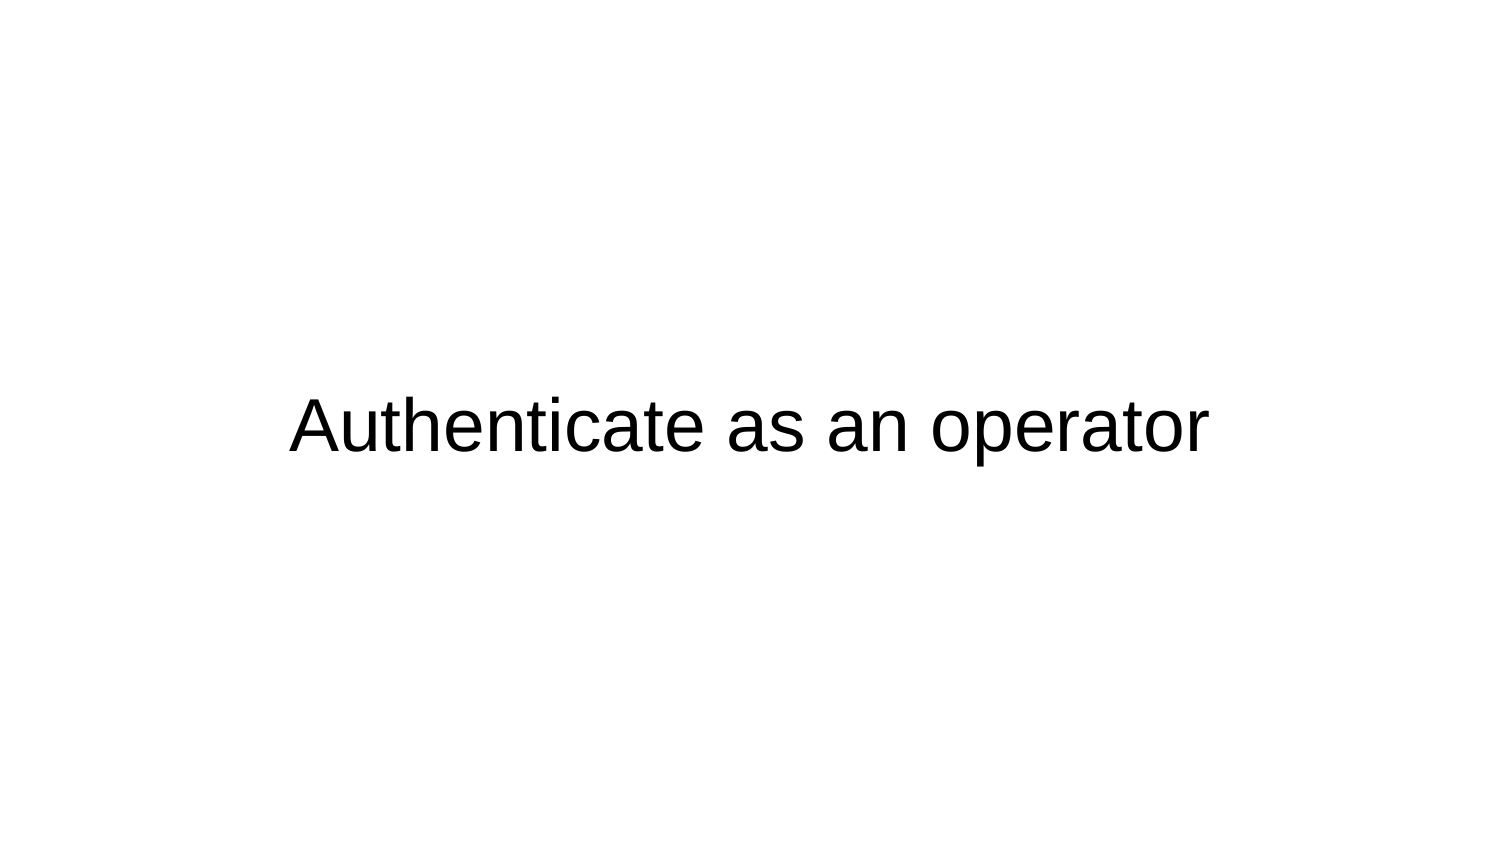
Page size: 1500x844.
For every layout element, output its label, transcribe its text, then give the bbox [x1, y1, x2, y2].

title Authenticate as an operator [51, 352, 1449, 491]
